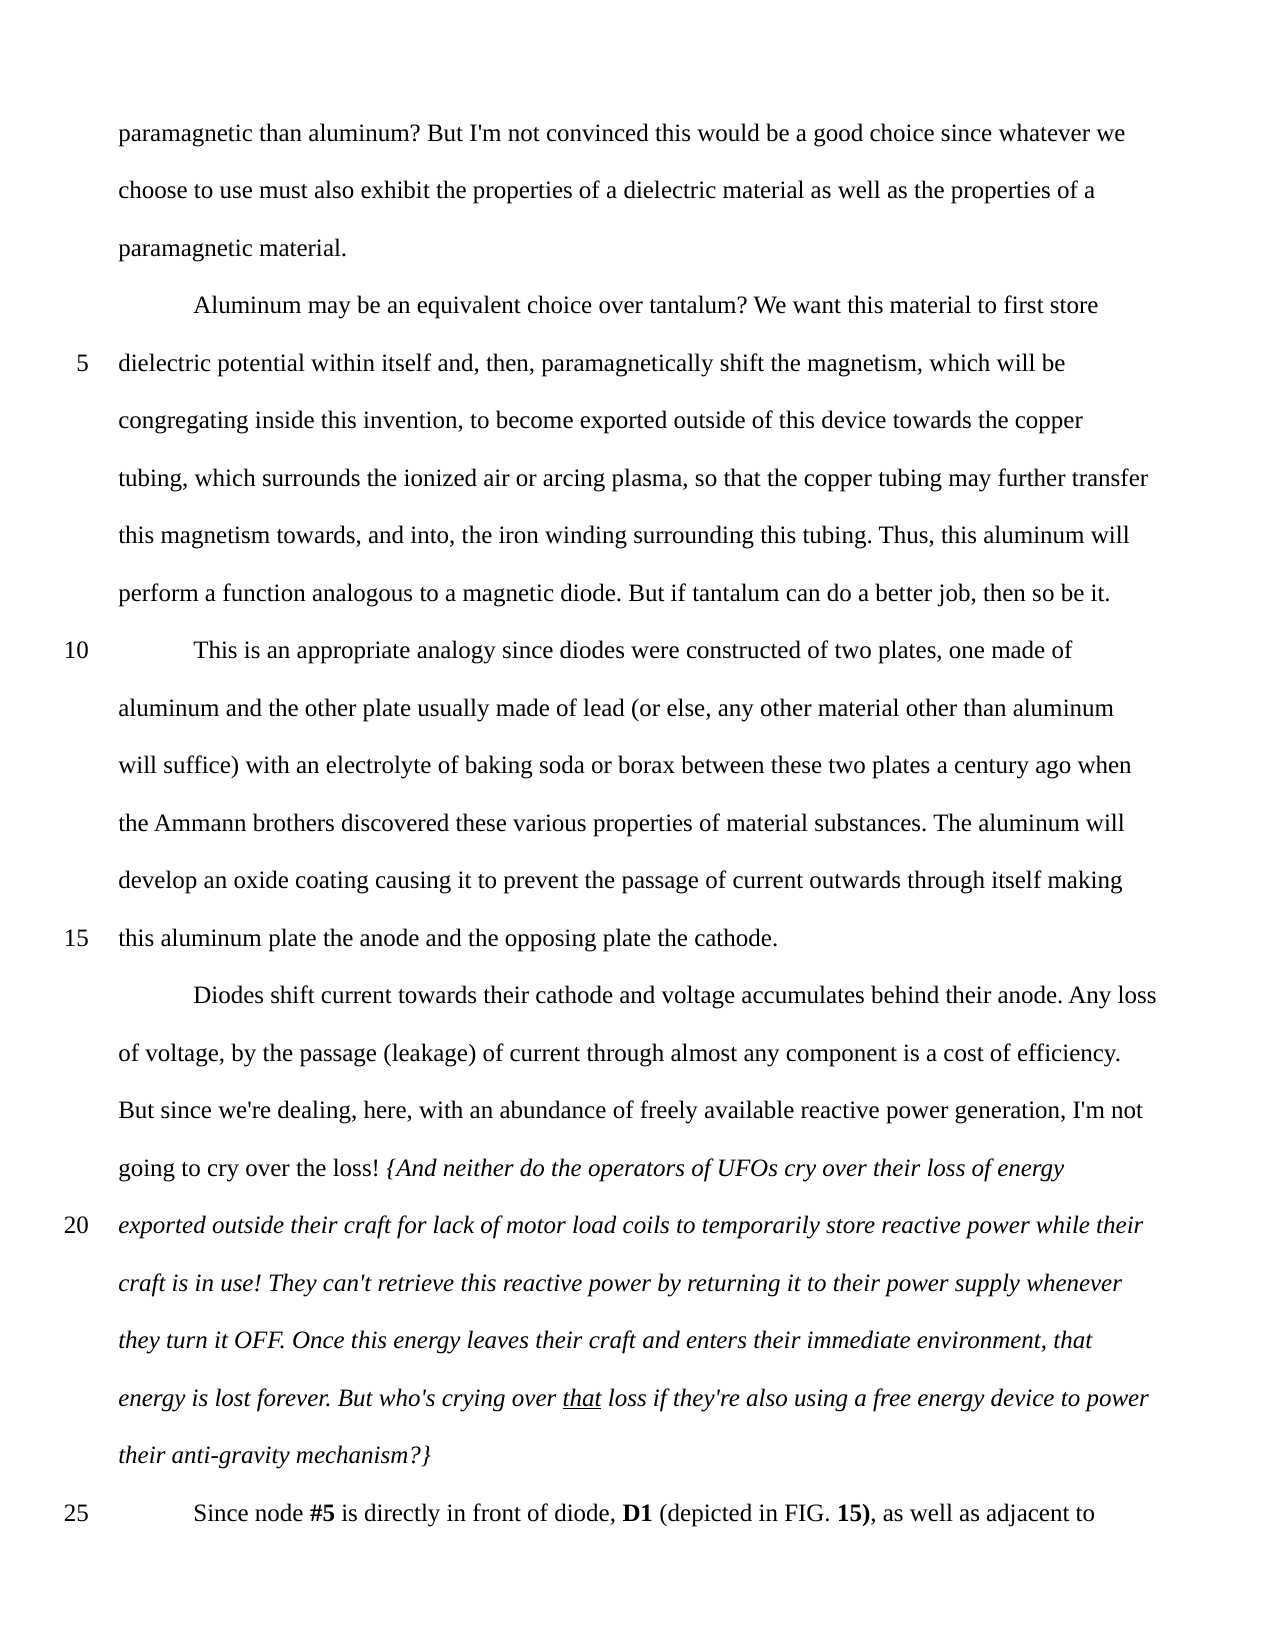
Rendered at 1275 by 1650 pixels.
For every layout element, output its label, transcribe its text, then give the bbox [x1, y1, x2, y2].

text paramagnetic than aluminum? But I'm not convinced this would be a good choice since whatever we choose to use must also exhibit the properties of a dielectric material as well as the properties of a paramagnetic material. [118, 118, 1157, 262]
text This is an appropriate analogy since diodes were constructed of two plates, one made of aluminum and the other plate usually made of lead (or else, any other material other than aluminum will suffice) with an electrolyte of baking soda or borax between these two plates a century ago when the Ammann brothers discovered these various properties of material substances. The aluminum will develop an oxide coating causing it to prevent the passage of current outwards through itself making this aluminum plate the anode and the opposing plate the cathode. [118, 636, 1157, 952]
text Diodes shift current towards their cathode and voltage accumulates behind their anode. Any loss of voltage, by the passage (leakage) of current through almost any component is a cost of efficiency. But since we're dealing, here, with an abundance of freely available reactive power generation, I'm not going to cry over the loss! {And neither do the operators of UFOs cry over their loss of energy exported outside their craft for lack of motor load coils to temporarily store reactive power while their craft is in use! They can't retrieve this reactive power by returning it to their power supply whenever they turn it OFF. Once this energy leaves their craft and enters their immediate environment, that energy is lost forever. But who's crying over that loss if they're also using a free energy device to power their anti-gravity mechanism?} [118, 981, 1157, 1469]
text Aluminum may be an equivalent choice over tantalum? We want this material to first store dielectric potential within itself and, then, paramagnetically shift the magnetism, which will be congregating inside this invention, to become exported outside of this device towards the copper tubing, which surrounds the ionized air or arcing plasma, so that the copper tubing may further transfer this magnetism towards, and into, the iron winding surrounding this tubing. Thus, this aluminum will perform a function analogous to a magnetic diode. But if tantalum can do a better job, then so be it. [118, 291, 1157, 607]
text Since node #5 is directly in front of diode, D1 (depicted in FIG. 15), as well as adjacent to [118, 1498, 1157, 1527]
